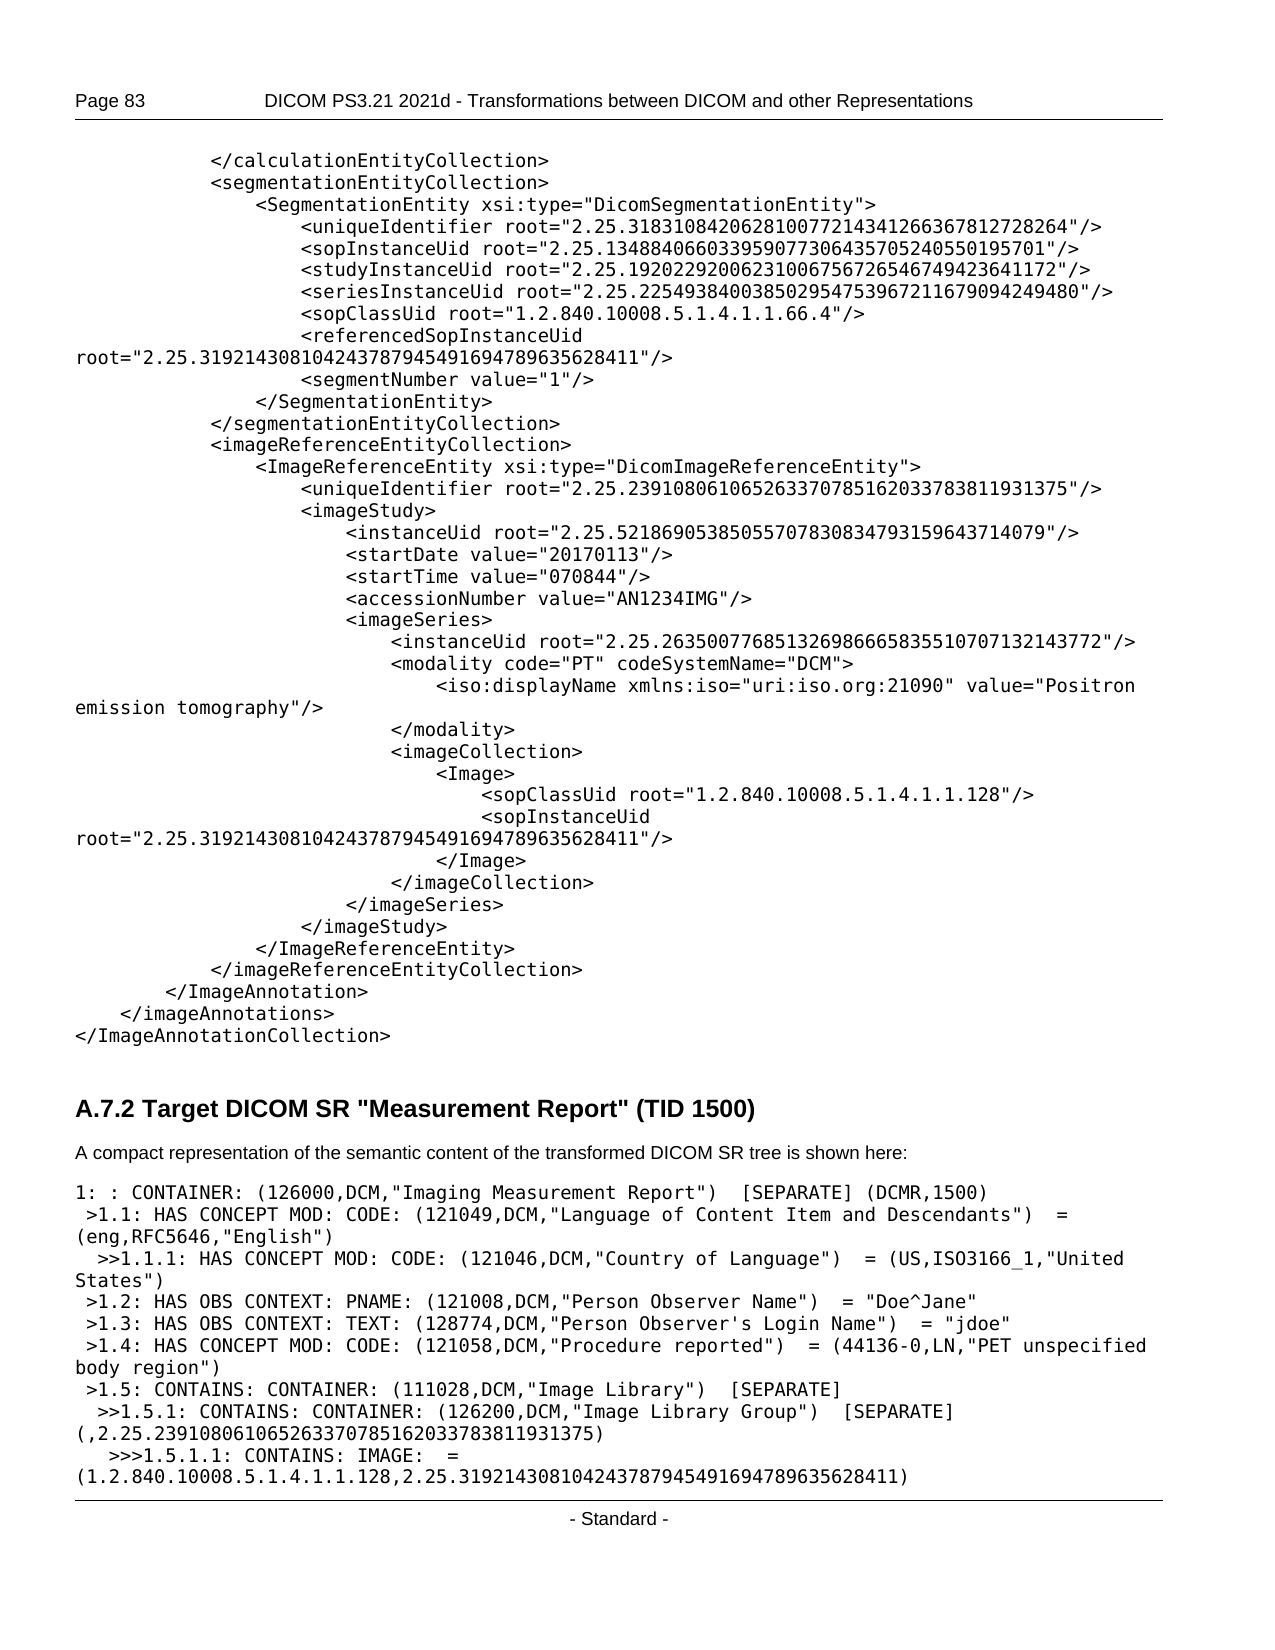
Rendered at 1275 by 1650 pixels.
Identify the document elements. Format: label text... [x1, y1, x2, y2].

text A compact representation of the semantic content of the transformed DICOM SR tree is shown here: [75, 1142, 1162, 1163]
text A.7.2 Target DICOM SR "Measurement Report" (TID 1500) [75, 1094, 1162, 1123]
text 1: : CONTAINER: (126000,DCM,"Imaging Measurement Report") [SEPARATE] (DCMR,1500) >1.1: HAS CONCEPT MOD: CODE: (121049,DCM,"Language of Content Item and Descendants") = (eng,RFC5646,"English") >>1.1.1: HAS CONCEPT MOD: CODE: (121046,DCM,"Country of Language") = (US,ISO3166_1,"United States") >1.2: HAS OBS CONTEXT: PNAME: (121008,DCM,"Person Observer Name") = "Doe^Jane" >1.3: HAS OBS CONTEXT: TEXT: (128774,DCM,"Person Observer's Login Name") = "jdoe" >1.4: HAS CONCEPT MOD: CODE: (121058,DCM,"Procedure reported") = (44136-0,LN,"PET unspecified body region") >1.5: CONTAINS: CONTAINER: (111028,DCM,"Image Library") [SEPARATE] >>1.5.1: CONTAINS: CONTAINER: (126200,DCM,"Image Library Group") [SEPARATE] (,2.25.239108061065263370785162033783811931375) >>>1.5.1.1: CONTAINS: IMAGE: = (1.2.840.10008.5.1.4.1.1.128,2.25.319214308104243787945491694789635628411) [75, 1182, 1162, 1488]
text </calculationEntityCollection> <segmentationEntityCollection> <SegmentationEntity xsi:type="DicomSegmentationEntity"> <uniqueIdentifier root="2.25.318310842062810077214341266367812728264"/> <sopInstanceUid root="2.25.134884066033959077306435705240550195701"/> <studyInstanceUid root="2.25.19202292006231006756726546749423641172"/> <seriesInstanceUid root="2.25.225493840038502954753967211679094249480"/> <sopClassUid root="1.2.840.10008.5.1.4.1.1.66.4"/> <referencedSopInstanceUid root="2.25.319214308104243787945491694789635628411"/> <segmentNumber value="1"/> </SegmentationEntity> </segmentationEntityCollection> <imageReferenceEntityCollection> <ImageReferenceEntity xsi:type="DicomImageReferenceEntity"> <uniqueIdentifier root="2.25.239108061065263370785162033783811931375"/> <imageStudy> <instanceUid root="2.25.52186905385055707830834793159643714079"/> <startDate value="20170113"/> <startTime value="070844"/> <accessionNumber value="AN1234IMG"/> <imageSeries> <instanceUid root="2.25.263500776851326986665835510707132143772"/> <modality code="PT" codeSystemName="DCM"> <iso:displayName xmlns:iso="uri:iso.org:21090" value="Positron emission tomography"/> </modality> <imageCollection> <Image> <sopClassUid root="1.2.840.10008.5.1.4.1.1.128"/> <sopInstanceUid root="2.25.319214308104243787945491694789635628411"/> </Image> </imageCollection> </imageSeries> </imageStudy> </ImageReferenceEntity> </imageReferenceEntityCollection> </ImageAnnotation> </imageAnnotations> </ImageAnnotationCollection> [75, 150, 1162, 1076]
